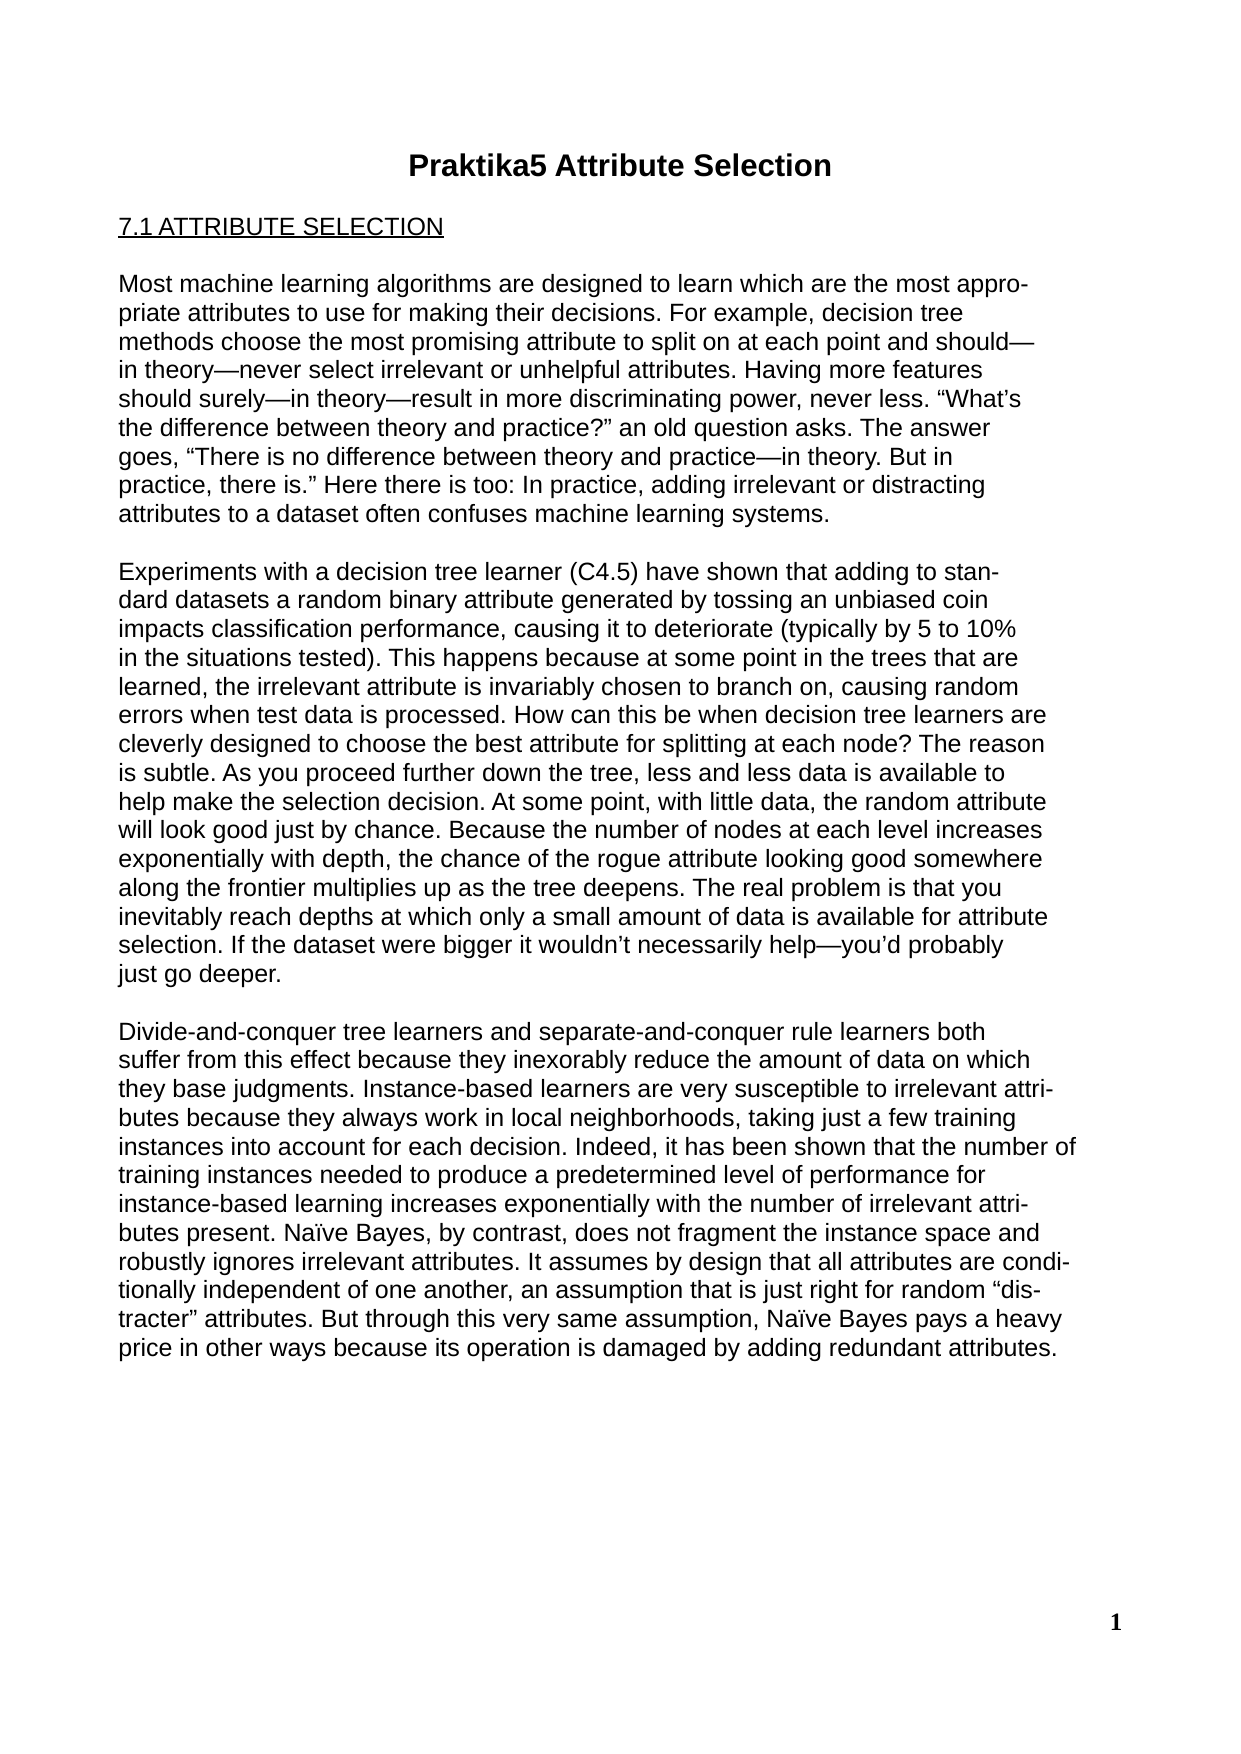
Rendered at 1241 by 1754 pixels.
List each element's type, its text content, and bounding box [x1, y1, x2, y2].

text Experiments with a decision tree learner (C4.5) have shown that adding to stan- [118, 557, 1122, 585]
text cleverly designed to choose the best attribute for splitting at each node? The reason [118, 729, 1122, 758]
text butes present. Naïve Bayes, by contrast, does not fragment the instance space and [118, 1218, 1122, 1247]
text help make the selection decision. At some point, with little data, the random attribute [118, 787, 1122, 815]
text the difference between theory and practice?” an old question asks. The answer [118, 413, 1122, 442]
text priate attributes to use for making their decisions. For example, decision tree [118, 298, 1122, 327]
text selection. If the dataset were bigger it wouldn’t necessarily help—you’d probably [118, 930, 1122, 959]
text attributes to a dataset often confuses machine learning systems. [118, 499, 1122, 528]
text in the situations tested). This happens because at some point in the trees that are [118, 643, 1122, 672]
text learned, the irrelevant attribute is invariably chosen to branch on, causing random [118, 672, 1122, 700]
text price in other ways because its operation is damaged by adding redundant attributes. [118, 1333, 1122, 1362]
text impacts classification performance, causing it to deteriorate (typically by 5 to 10% [118, 614, 1122, 643]
text is subtle. As you proceed further down the tree, less and less data is available to [118, 758, 1122, 787]
text tionally independent of one another, an assumption that is just right for random “dis- [118, 1275, 1122, 1304]
text Most machine learning algorithms are designed to learn which are the most appro- [118, 269, 1122, 298]
text tracter” attributes. But through this very same assumption, Naïve Bayes pays a heavy [118, 1304, 1122, 1333]
text inevitably reach depths at which only a small amount of data is available for attribute [118, 902, 1122, 930]
text butes because they always work in local neighborhoods, taking just a few training [118, 1103, 1122, 1132]
text Praktika5 Attribute Selection [118, 147, 1122, 183]
text will look good just by chance. Because the number of nodes at each level increases exponentially with depth, the chance of the rogue attribute looking good somewhere [118, 815, 1122, 873]
text in theory—never select irrelevant or unhelpful attributes. Having more features [118, 355, 1122, 384]
text should surely—in theory—result in more discriminating power, never less. “What’s [118, 384, 1122, 413]
text suffer from this effect because they inexorably reduce the amount of data on which [118, 1045, 1122, 1074]
text methods choose the most promising attribute to split on at each point and should— [118, 327, 1122, 355]
text instances into account for each decision. Indeed, it has been shown that the number of [118, 1132, 1122, 1160]
text robustly ignores irrelevant attributes. It assumes by design that all attributes are condi- [118, 1247, 1122, 1275]
text just go deeper. [118, 959, 1122, 988]
text 7.1 ATTRIBUTE SELECTION [118, 212, 1122, 240]
text they base judgments. Instance-based learners are very susceptible to irrelevant attri- [118, 1074, 1122, 1103]
text instance-based learning increases exponentially with the number of irrelevant attri- [118, 1189, 1122, 1218]
text dard datasets a random binary attribute generated by tossing an unbiased coin [118, 585, 1122, 614]
text errors when test data is processed. How can this be when decision tree learners are [118, 700, 1122, 729]
text Divide-and-conquer tree learners and separate-and-conquer rule learners both [118, 1017, 1122, 1045]
text training instances needed to produce a predetermined level of performance for [118, 1160, 1122, 1189]
text practice, there is.” Here there is too: In practice, adding irrelevant or distracting [118, 470, 1122, 499]
text along the frontier multiplies up as the tree deepens. The real problem is that you [118, 873, 1122, 902]
text goes, “There is no difference between theory and practice—in theory. But in [118, 442, 1122, 470]
